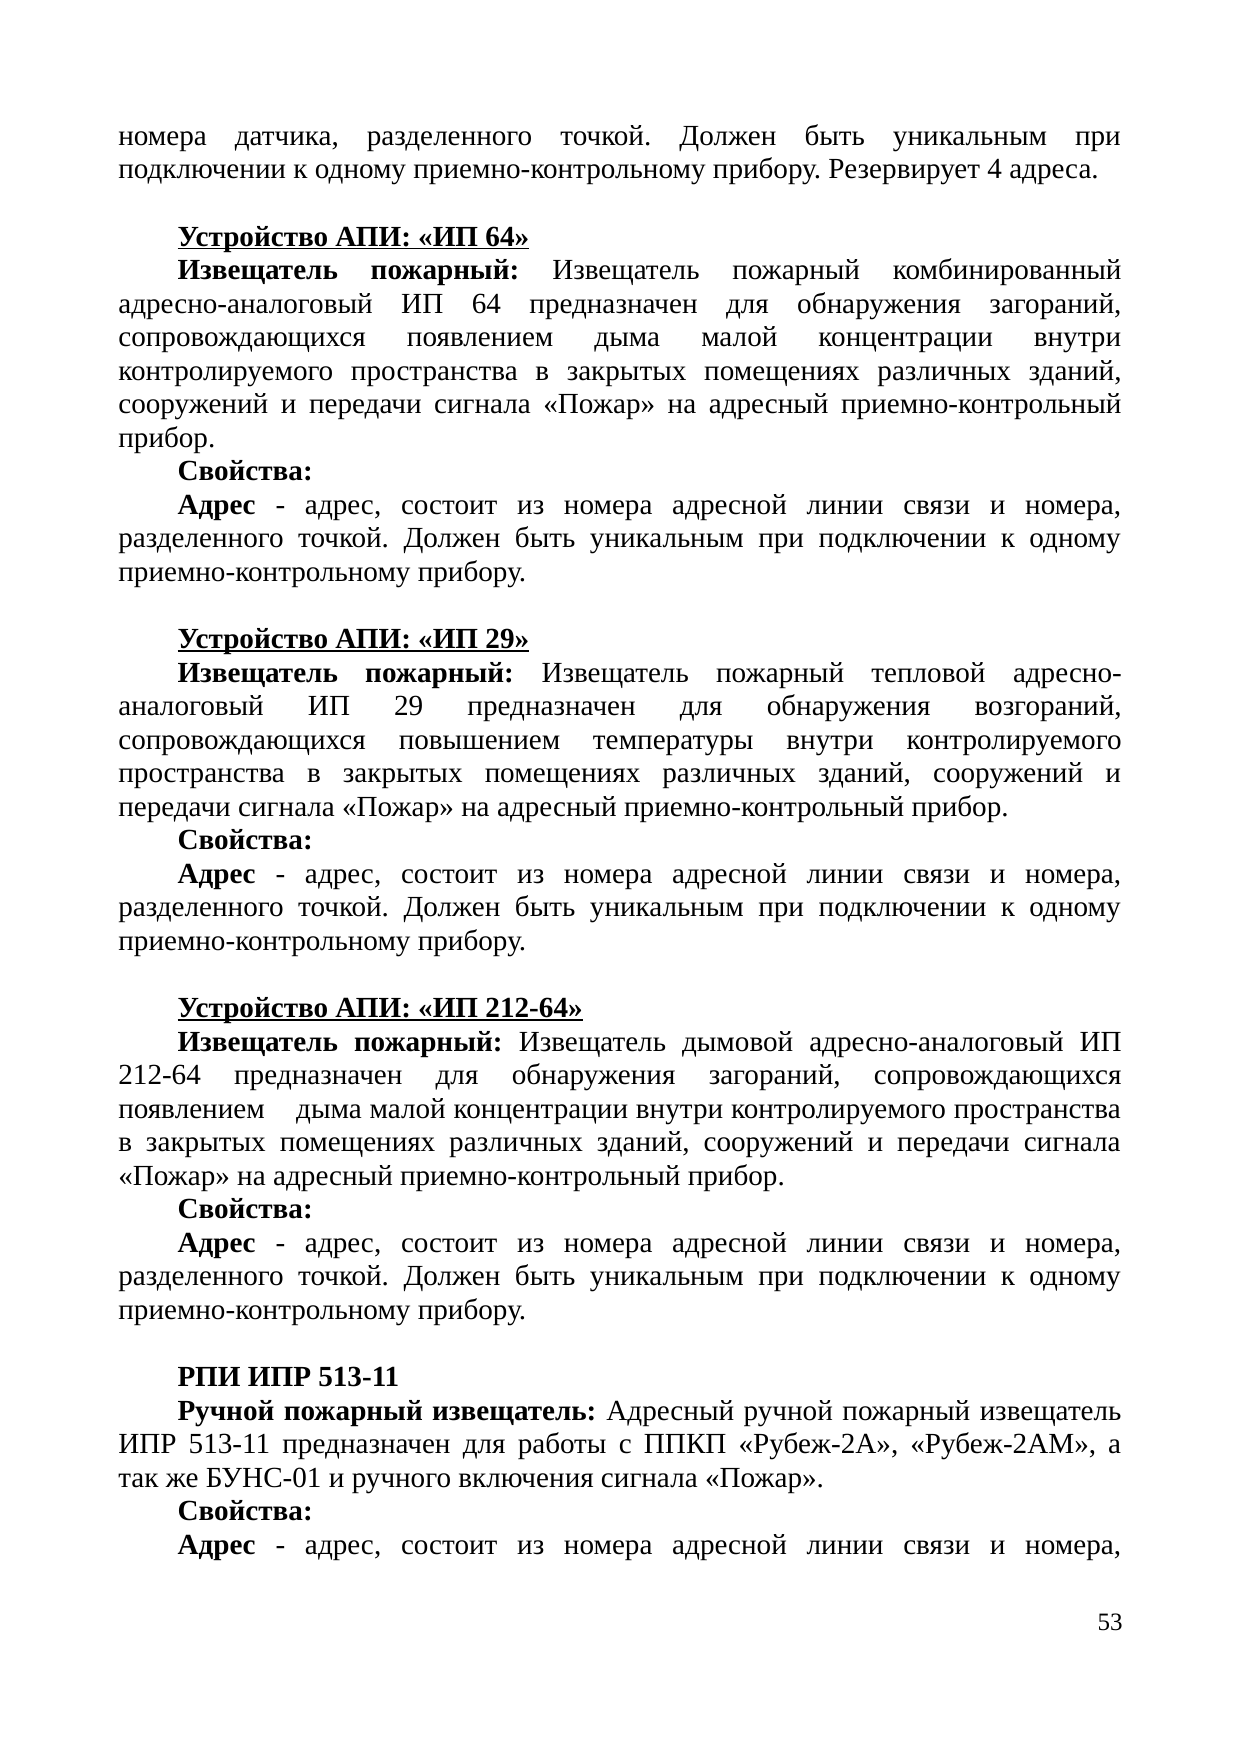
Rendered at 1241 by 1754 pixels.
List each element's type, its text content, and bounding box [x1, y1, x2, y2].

text номера датчика, разделенного точкой. Должен быть уникальным при подключении к одному приемно-контрольному прибору. Резервирует 4 адреса. [118, 118, 1122, 185]
text Извещатель пожарный: Извещатель пожарный тепловой адресно-аналоговый ИП 29 предназначен для обнаружения возгораний, сопровождающихся повышением температуры внутри контролируемого пространства в закрытых помещениях различных зданий, сооружений и передачи сигнала «Пожар» на адресный приемно-контрольный прибор. [118, 655, 1122, 822]
text Ручной пожарный извещатель: Адресный ручной пожарный извещатель ИПР 513-11 предназначен для работы с ППКП «Рубеж-2А», «Рубеж-2АМ», а так же БУНС-01 и ручного включения сигнала «Пожар». [118, 1393, 1122, 1493]
text Свойства: [118, 1493, 1122, 1527]
text Извещатель пожарный: Извещатель пожарный комбинированный адресно-аналоговый ИП 64 предназначен для обнаружения загораний, сопровождающихся появлением дыма малой концентрации внутри контролируемого пространства в закрытых помещениях различных зданий, сооружений и передачи сигнала «Пожар» на адресный приемно-контрольный прибор. [118, 252, 1122, 453]
text Устройство АПИ: «ИП 212-64» [118, 957, 1122, 1024]
text Адрес - адрес, состоит из номера адресной линии связи и номера, [118, 1527, 1122, 1560]
text Свойства: [118, 1191, 1122, 1225]
text Адрес - адрес, состоит из номера адресной линии связи и номера, разделенного точкой. Должен быть уникальным при подключении к одному приемно-контрольному прибору. [118, 487, 1122, 588]
text Адрес - адрес, состоит из номера адресной линии связи и номера, разделенного точкой. Должен быть уникальным при подключении к одному приемно-контрольному прибору. [118, 856, 1122, 957]
text Свойства: [118, 453, 1122, 487]
text Адрес - адрес, состоит из номера адресной линии связи и номера, разделенного точкой. Должен быть уникальным при подключении к одному приемно-контрольному прибору. [118, 1225, 1122, 1326]
text РПИ ИПР 513-11 [118, 1326, 1122, 1393]
text Устройство АПИ: «ИП 64» [118, 185, 1122, 252]
text Извещатель пожарный: Извещатель дымовой адресно-аналоговый ИП 212-64 предназначен для обнаружения загораний, сопровождающихся появлением дыма малой концентрации внутри контролируемого пространства в закрытых помещениях различных зданий, сооружений и передачи сигнала «Пожар» на адресный приемно-контрольный прибор. [118, 1024, 1122, 1191]
text Свойства: [118, 822, 1122, 856]
text Устройство АПИ: «ИП 29» [118, 588, 1122, 655]
